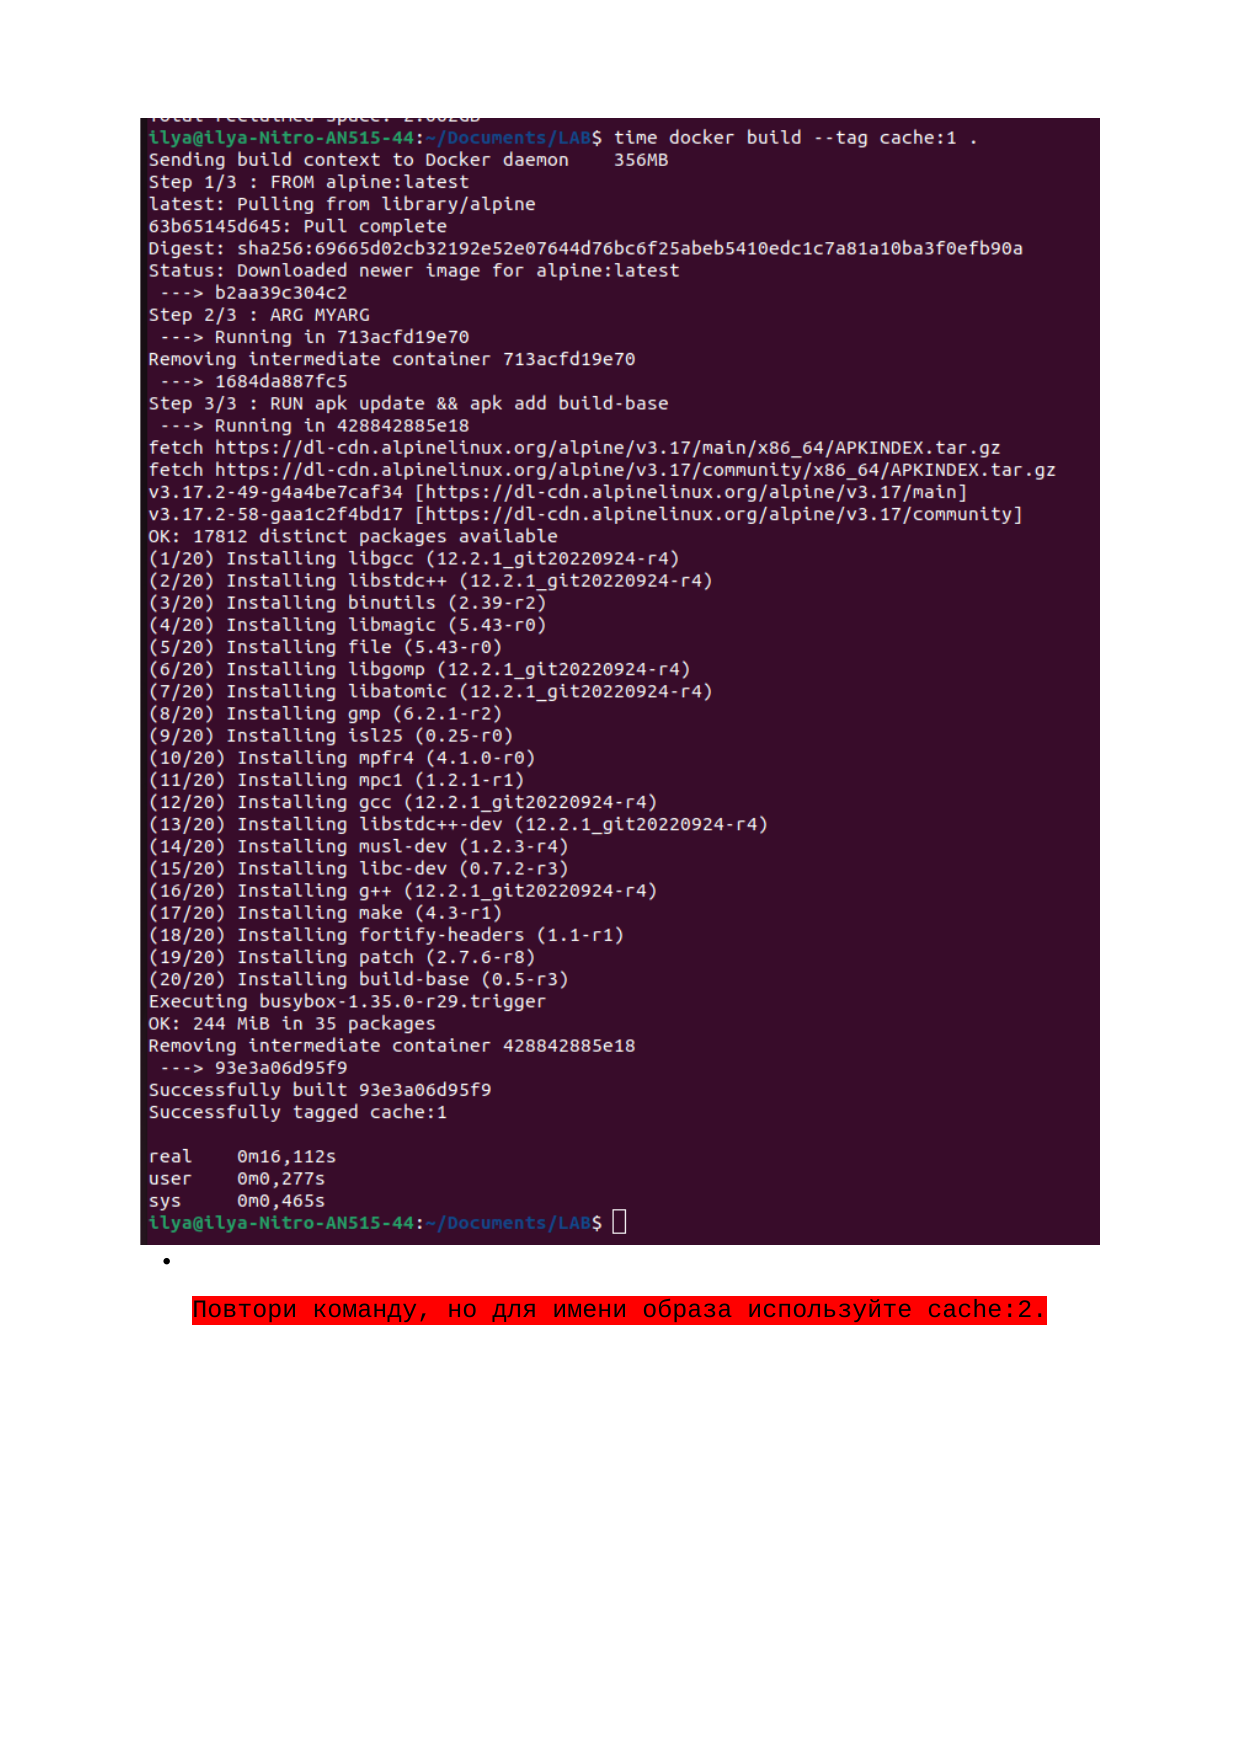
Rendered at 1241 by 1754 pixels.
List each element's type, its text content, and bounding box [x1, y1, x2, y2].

list Повтори команду, но для имени образа используйте cache:2. [162, 1296, 1122, 1325]
picture [140, 118, 1100, 1245]
